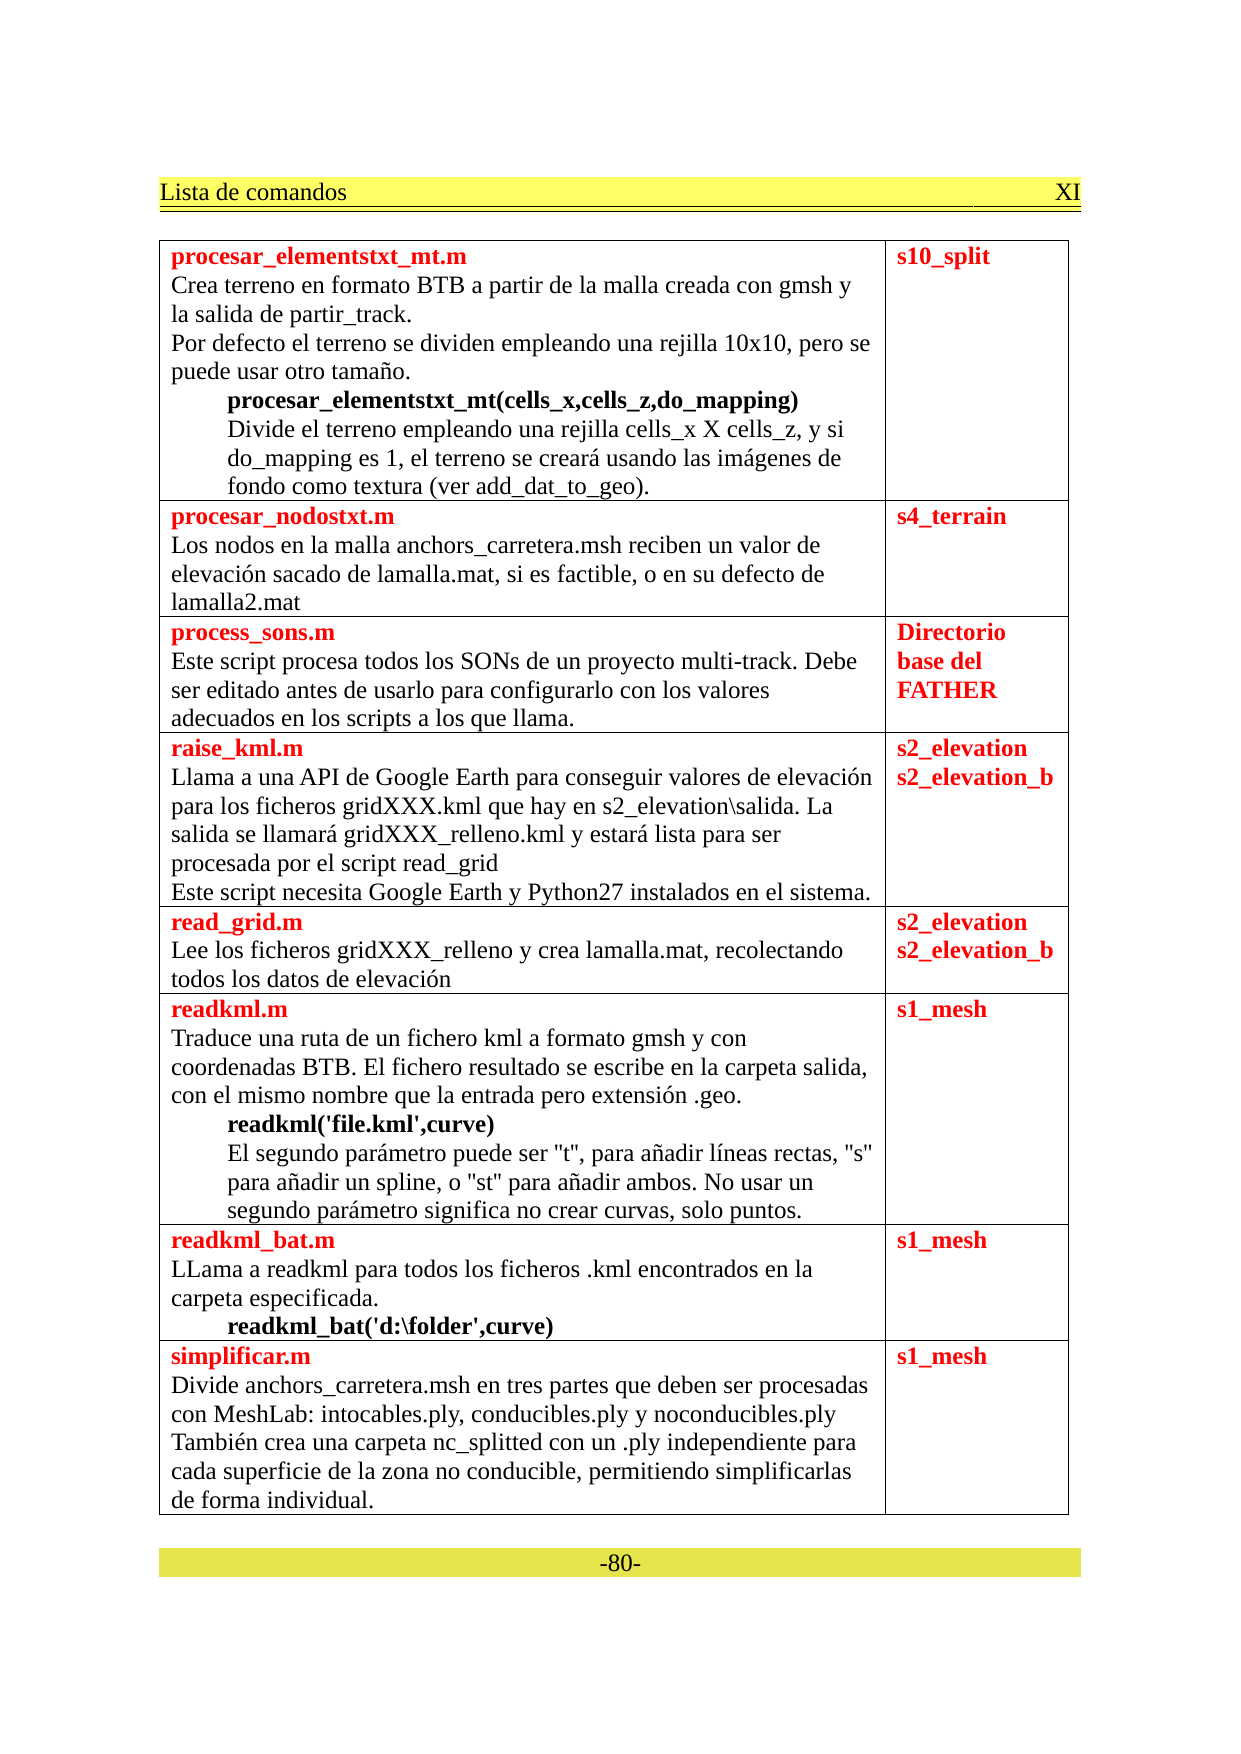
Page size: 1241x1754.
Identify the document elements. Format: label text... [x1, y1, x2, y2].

table_cell s2_elevation s2_elevation_b [886, 907, 1068, 993]
table_cell read_grid.m Lee los ficheros gridXXX_relleno y crea lamalla.mat, recolectando todos los datos de elevación [160, 907, 885, 993]
table_cell process_sons.m Este script procesa todos los SONs de un proyecto multi-track. Debe ser editado antes de usarlo para configurarlo con los valores adecuados en los scripts a los que llama. [160, 617, 885, 732]
table_cell s2_elevation s2_elevation_b [886, 733, 1068, 906]
table_cell procesar_elementstxt_mt.m Crea terreno en formato BTB a partir de la malla creada con gmsh y la salida de partir_track. Por defecto el terreno se dividen empleando una rejilla 10x10, pero se puede usar otro tamaño. procesar_elementstxt_mt(cells_x,cells_z,do_mapping) Divide el terreno empleando una rejilla cells_x X cells_z, y si do_mapping es 1, el terreno se creará usando las imágenes de fondo como textura (ver add_dat_to_geo). [160, 241, 885, 500]
table_cell Directorio base del FATHER [886, 617, 1068, 732]
table_cell s1_mesh [886, 994, 1068, 1224]
table_cell s10_split [886, 241, 1068, 500]
table_cell readkml.m Traduce una ruta de un fichero kml a formato gmsh y con coordenadas BTB. El fichero resultado se escribe en la carpeta salida, con el mismo nombre que la entrada pero extensión .geo. readkml('file.kml',curve) El segundo parámetro puede ser ''t'', para añadir líneas rectas, ''s'' para añadir un spline, o ''st'' para añadir ambos. No usar un segundo parámetro significa no crear curvas, solo puntos. [160, 994, 885, 1224]
table_cell s4_terrain [886, 501, 1068, 616]
table_cell s1_mesh [886, 1341, 1068, 1514]
table_cell s1_mesh [886, 1225, 1068, 1340]
table_cell simplificar.m Divide anchors_carretera.msh en tres partes que deben ser procesadas con MeshLab: intocables.ply, conducibles.ply y noconducibles.ply También crea una carpeta nc_splitted con un .ply independiente para cada superficie de la zona no conducible, permitiendo simplificarlas de forma individual. [160, 1341, 885, 1514]
table_cell procesar_nodostxt.m Los nodos en la malla anchors_carretera.msh reciben un valor de elevación sacado de lamalla.mat, si es factible, o en su defecto de lamalla2.mat [160, 501, 885, 616]
table_cell readkml_bat.m LLama a readkml para todos los ficheros .kml encontrados en la carpeta especificada. readkml_bat('d:\folder',curve) [160, 1225, 885, 1340]
table_cell raise_kml.m Llama a una API de Google Earth para conseguir valores de elevación para los ficheros gridXXX.kml que hay en s2_elevation\salida. La salida se llamará gridXXX_relleno.kml y estará lista para ser procesada por el script read_grid Este script necesita Google Earth y Python27 instalados en el sistema. [160, 733, 885, 906]
